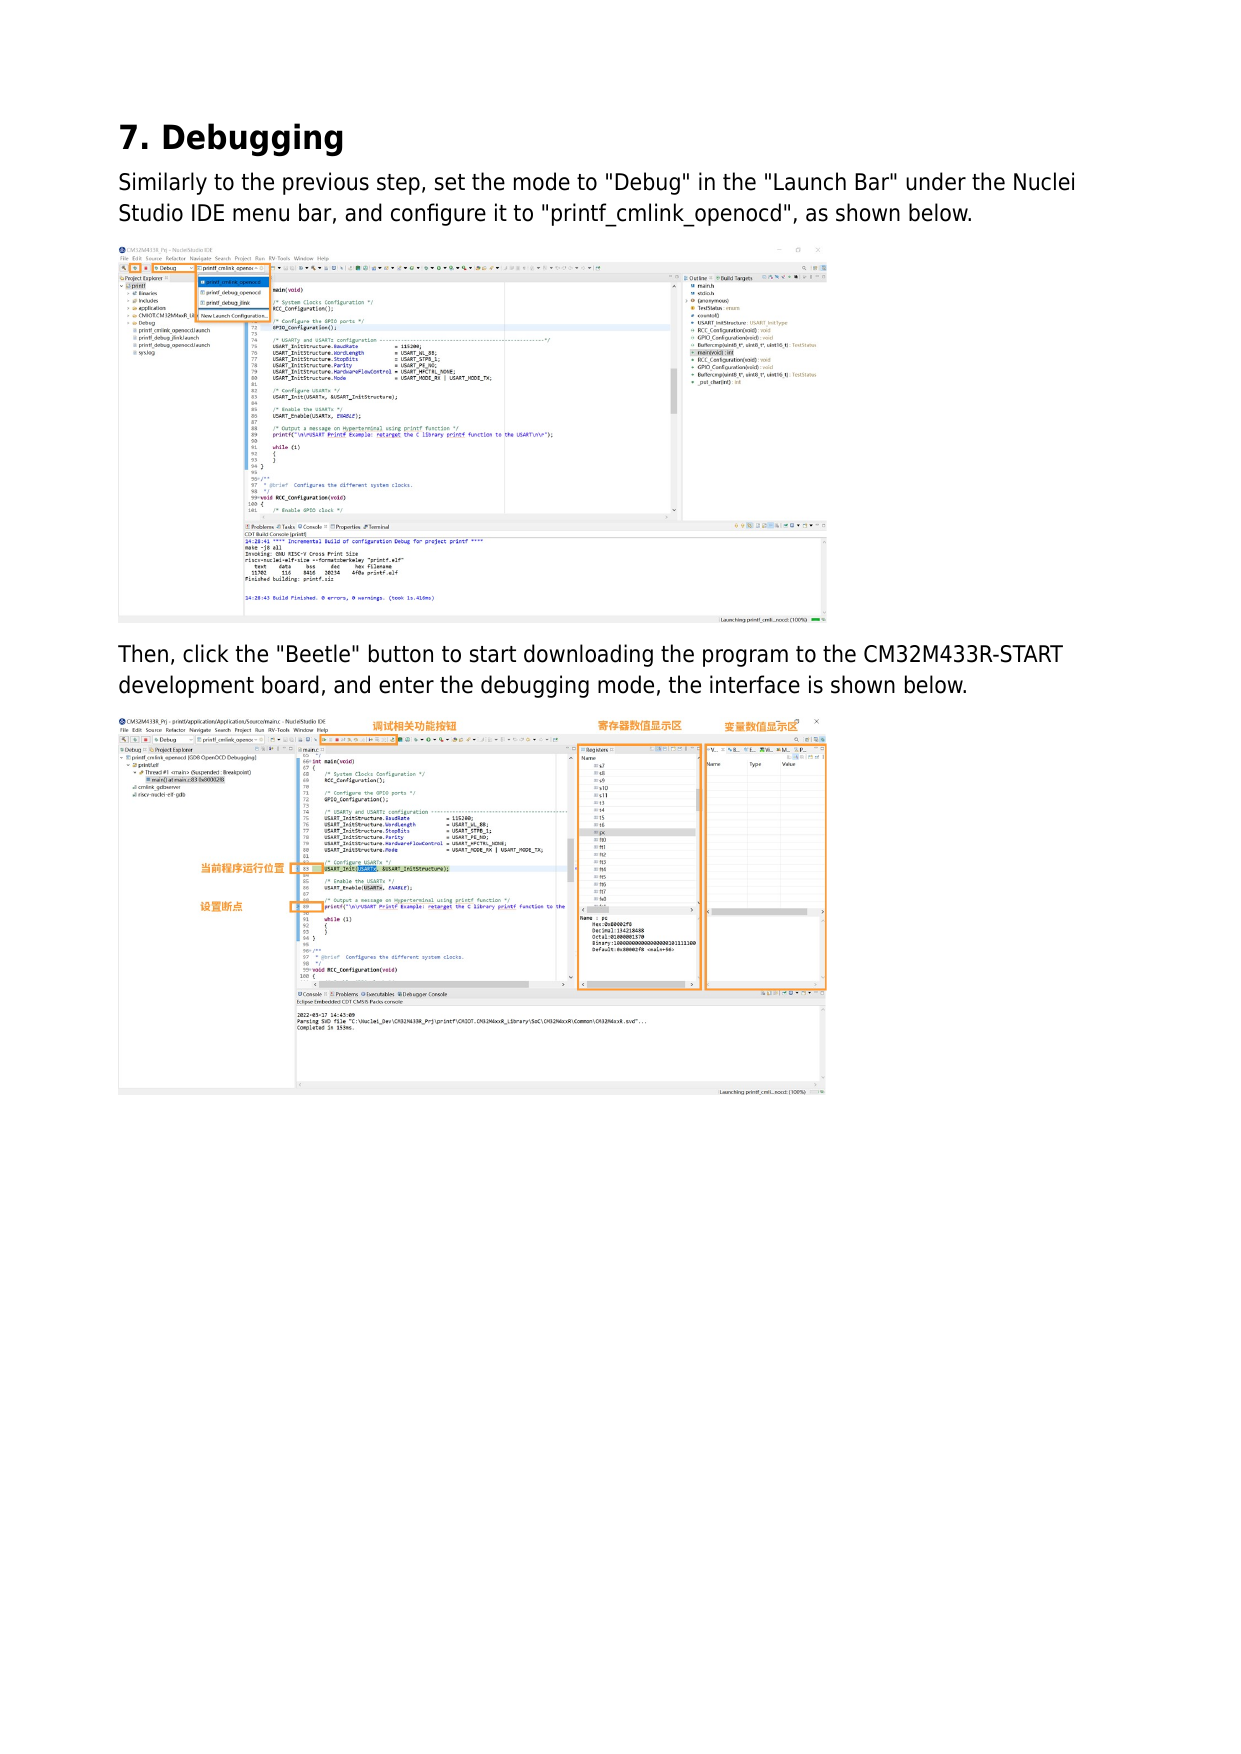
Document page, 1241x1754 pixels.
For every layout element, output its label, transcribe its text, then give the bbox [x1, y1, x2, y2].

subtitle 7. Debugging [118, 118, 1122, 157]
text Similarly to the previous step, set the mode to "Debug" in the "Launch Bar" under the Nuclei Studio IDE menu bar, and configure it to "printf_cmlink_openocd", as shown below. [118, 169, 1122, 227]
text Then, click the "Beetle" button to start downloading the program to the CM32M433R-START development board, and enter the debugging mode, the interface is shown below. [118, 641, 1122, 698]
picture [118, 245, 827, 623]
picture [118, 717, 827, 1095]
